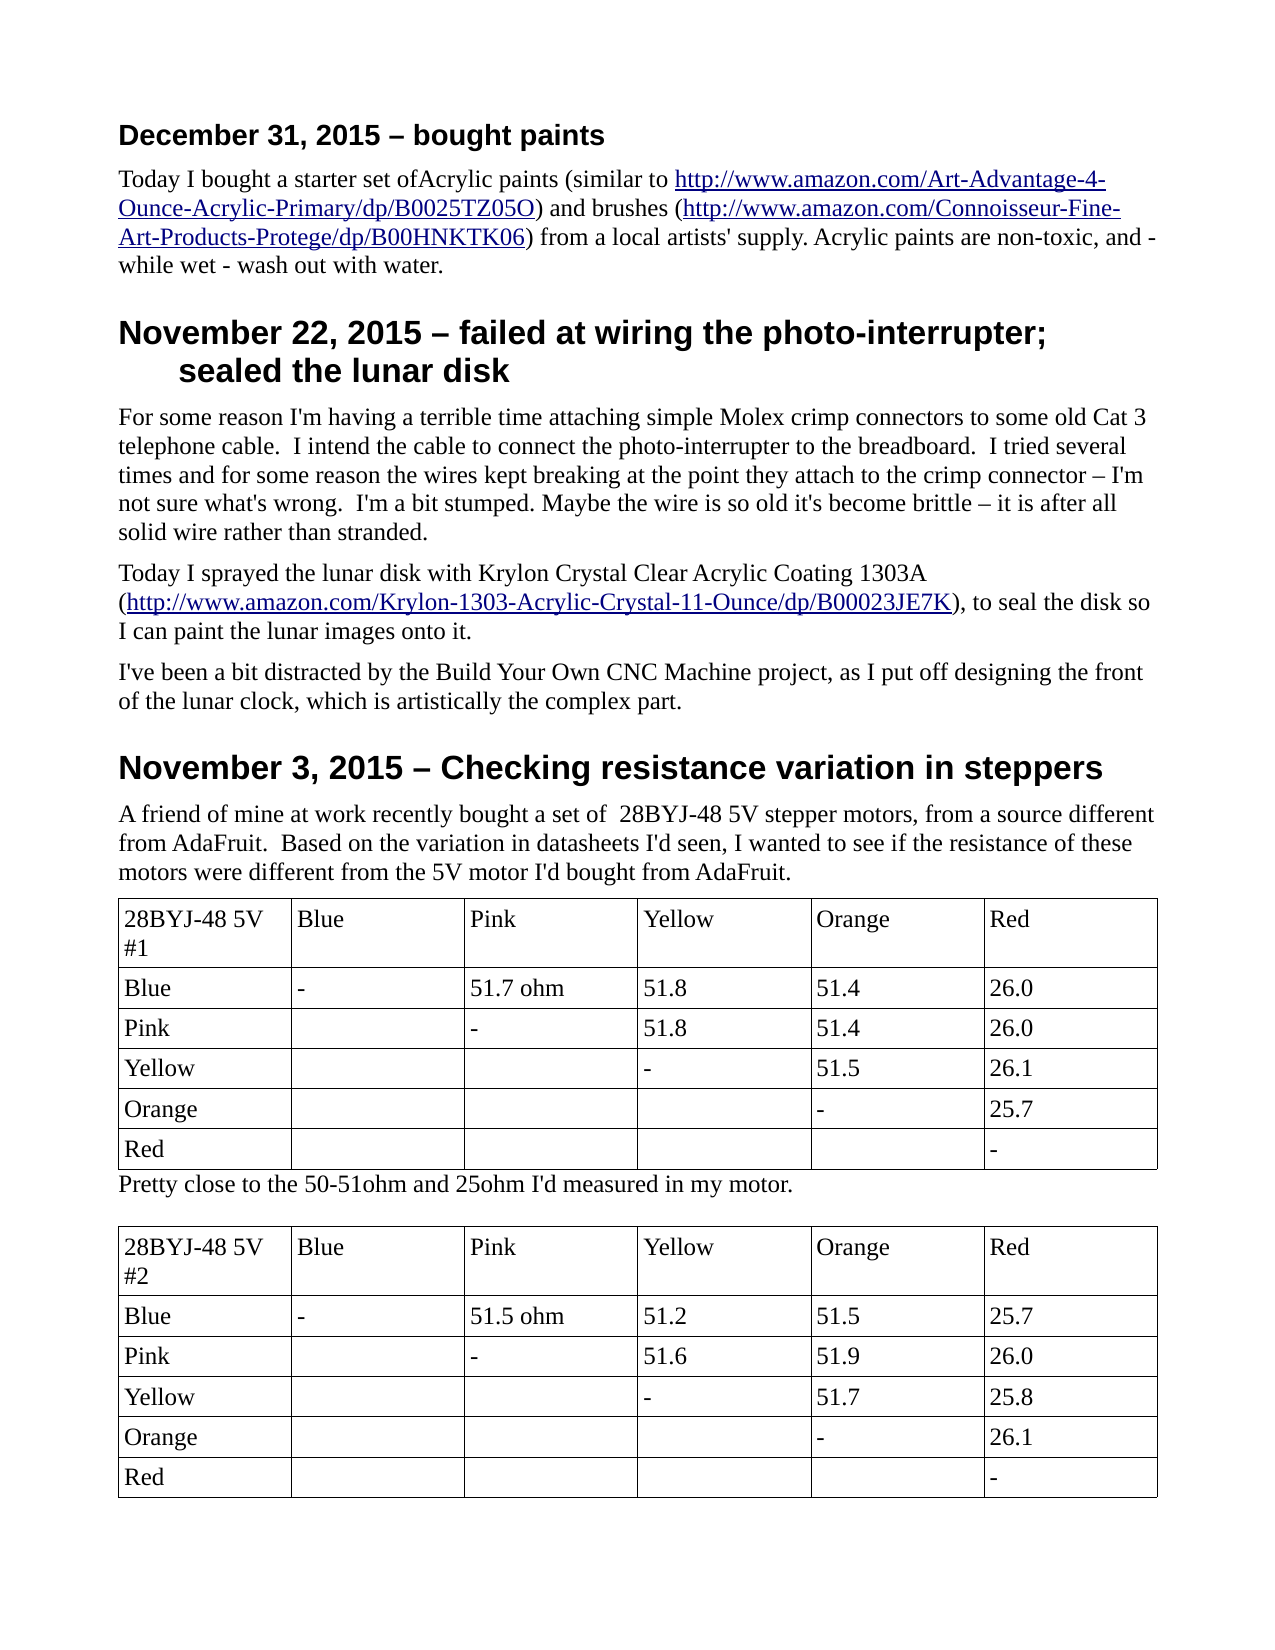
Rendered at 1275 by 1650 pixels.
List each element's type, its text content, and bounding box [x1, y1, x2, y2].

text A friend of mine at work recently bought a set of 28BYJ-48 5V stepper motors, from a source different from AdaFruit. Based on the variation in datasheets I'd seen, I wanted to see if the resistance of these motors were different from the 5V motor I'd bought from AdaFruit. [118, 799, 1157, 886]
table_header Pink [465, 899, 637, 967]
table_cell [292, 1049, 464, 1088]
table_cell Red [119, 1458, 291, 1497]
table_cell 51.8 [638, 968, 811, 1007]
table_cell 51.5 [812, 1049, 984, 1088]
table_cell - [465, 1009, 637, 1048]
table_cell 51.4 [812, 1009, 984, 1048]
table_cell [465, 1377, 637, 1416]
table_header Blue [292, 899, 464, 967]
table_cell 25.7 [985, 1089, 1157, 1128]
table_cell - [638, 1049, 811, 1088]
table_cell Blue [119, 968, 291, 1007]
table_cell Orange [119, 1089, 291, 1128]
subtitle November 3, 2015 – Checking resistance variation in steppers [118, 748, 1157, 787]
table_cell [638, 1458, 811, 1497]
table_cell [812, 1458, 984, 1497]
table_cell Orange [119, 1417, 291, 1457]
table_cell 51.8 [638, 1009, 811, 1048]
table_cell Blue [119, 1296, 291, 1336]
table_cell Pink [119, 1337, 291, 1376]
table_cell - [985, 1458, 1157, 1497]
table_cell 51.7 ohm [465, 968, 637, 1007]
table_cell [465, 1417, 637, 1457]
table_cell 51.7 [812, 1377, 984, 1416]
table_cell 51.5 [812, 1296, 984, 1336]
table_header Yellow [638, 899, 811, 967]
table_header Pink [465, 1227, 637, 1295]
table_cell Pink [119, 1009, 291, 1048]
table_cell 26.0 [985, 1009, 1157, 1048]
table_cell 51.4 [812, 968, 984, 1007]
table_header Red [985, 899, 1157, 967]
table_cell [465, 1129, 637, 1169]
table_cell [638, 1089, 811, 1128]
table_cell 51.5 ohm [465, 1296, 637, 1336]
table_cell - [292, 1296, 464, 1336]
subtitle November 22, 2015 – failed at wiring the photo-interrupter; sealed the lunar disk [118, 312, 1157, 390]
table_cell - [985, 1129, 1157, 1169]
table_cell 51.6 [638, 1337, 811, 1376]
table_header Blue [292, 1227, 464, 1295]
table_cell [812, 1129, 984, 1169]
text Pretty close to the 50-51ohm and 25ohm I'd measured in my motor. [118, 1170, 1157, 1197]
table_cell Yellow [119, 1049, 291, 1088]
table_cell 26.0 [985, 1337, 1157, 1376]
text For some reason I'm having a terrible time attaching simple Molex crimp connectors to some old Cat 3 telephone cable. I intend the cable to connect the photo-interrupter to the breadboard. I tried several times and for some reason the wires kept breaking at the point they attach to the crimp connector – I'm not sure what's wrong. I'm a bit stumped. Maybe the wire is so old it's become brittle – it is after all solid wire rather than stranded. [118, 402, 1157, 546]
text Today I sprayed the lunar disk with Krylon Crystal Clear Acrylic Coating 1303A (http://www.amazon.com/Krylon-1303-Acrylic-Crystal-11-Ounce/dp/B00023JE7K), to seal the disk so I can paint the lunar images onto it. [118, 558, 1157, 645]
table_cell - [465, 1337, 637, 1376]
table_header Red [985, 1227, 1157, 1295]
table_cell [292, 1129, 464, 1169]
table_header Yellow [638, 1227, 811, 1295]
table_cell [292, 1009, 464, 1048]
table_cell 51.2 [638, 1296, 811, 1336]
table_cell 26.1 [985, 1417, 1157, 1457]
subtitle December 31, 2015 – bought paints [118, 118, 1157, 152]
table_header Orange [812, 899, 984, 967]
table_cell 26.0 [985, 968, 1157, 1007]
table_cell Yellow [119, 1377, 291, 1416]
table_header 28BYJ-48 5V #2 [119, 1227, 291, 1295]
table_cell 26.1 [985, 1049, 1157, 1088]
table_header 28BYJ-48 5V #1 [119, 899, 291, 967]
table_cell [638, 1129, 811, 1169]
table_cell [292, 1089, 464, 1128]
table_cell [292, 1377, 464, 1416]
table_cell - [638, 1377, 811, 1416]
table_cell [292, 1337, 464, 1376]
table_cell 51.9 [812, 1337, 984, 1376]
table_cell - [292, 968, 464, 1007]
table_cell [638, 1417, 811, 1457]
table_cell Red [119, 1129, 291, 1169]
table_cell - [812, 1417, 984, 1457]
table_cell [292, 1458, 464, 1497]
table_cell [465, 1089, 637, 1128]
text Today I bought a starter set ofAcrylic paints (similar to http://www.amazon.com/Art-Advantage-4-Ounce-Acrylic-Primary/dp/B0025TZ05O) and brushes (http://www.amazon.com/Connoisseur-Fine-Art-Products-Protege/dp/B00HNKTK06) from a local artists' supply. Acrylic paints are non-toxic, and - while wet - wash out with water. [118, 164, 1157, 279]
table_cell [292, 1417, 464, 1457]
table_cell [465, 1458, 637, 1497]
table_cell 25.7 [985, 1296, 1157, 1336]
table_cell 25.8 [985, 1377, 1157, 1416]
table_cell - [812, 1089, 984, 1128]
text I've been a bit distracted by the Build Your Own CNC Machine project, as I put off designing the front of the lunar clock, which is artistically the complex part. [118, 657, 1157, 715]
table_header Orange [812, 1227, 984, 1295]
table_cell [465, 1049, 637, 1088]
